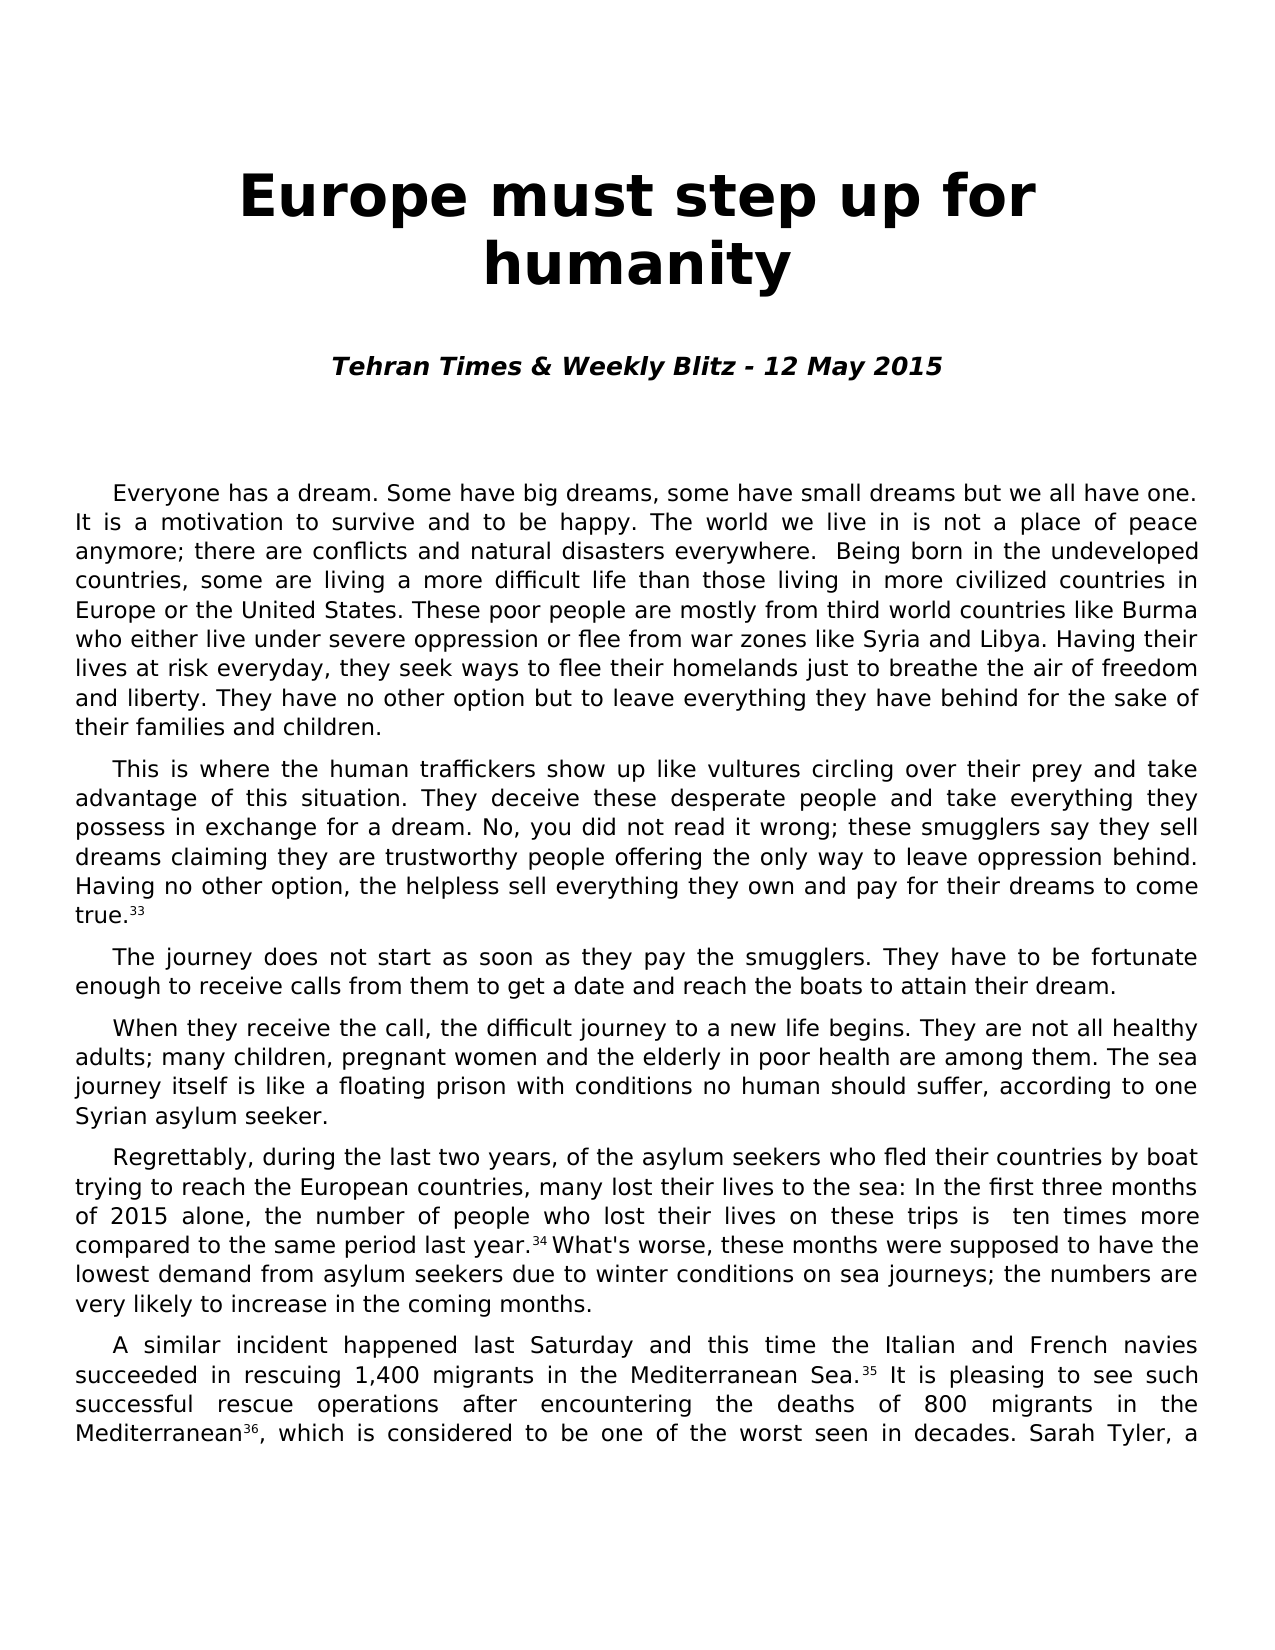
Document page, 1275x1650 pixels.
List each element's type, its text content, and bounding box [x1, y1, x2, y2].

text When they receive the call, the difficult journey to a new life begins. They are not all healthy adults; many children, pregnant women and the elderly in poor health are among them. The sea journey itself is like a floating prison with conditions no human should suffer, according to one Syrian asylum seeker. [75, 1015, 1200, 1129]
text The journey does not start as soon as they pay the smugglers. They have to be fortunate enough to receive calls from them to get a date and reach the boats to attain their dream. [75, 944, 1200, 1000]
text Everyone has a dream. Some have big dreams, some have small dreams but we all have one. It is a motivation to survive and to be happy. The world we live in is not a place of peace anymore; there are conflicts and natural disasters everywhere. Being born in the undeveloped countries, some are living a more difficult life than those living in more civilized countries in Europe or the United States. These poor people are mostly from third world countries like Burma who either live under severe oppression or flee from war zones like Syria and Libya. Having their lives at risk everyday, they seek ways to flee their homelands just to breathe the air of freedom and liberty. They have no other option but to leave everything they have behind for the sake of their families and children. [75, 480, 1200, 741]
text A similar incident happened last Saturday and this time the Italian and French navies succeeded in rescuing 1,400 migrants in the Mediterranean Sea.35 It is pleasing to see such successful rescue operations after encountering the deaths of 800 migrants in the Mediterranean36, which is considered to be one of the worst seen in decades. Sarah Tyler, a [75, 1333, 1200, 1447]
text Regrettably, during the last two years, of the asylum seekers who fled their countries by boat trying to reach the European countries, many lost their lives to the sea: In the first three months of 2015 alone, the number of people who lost their lives on these trips is ten times more compared to the same period last year.34 What's worse, these months were supposed to have the lowest demand from asylum seekers due to winter conditions on sea journeys; the numbers are very likely to increase in the coming months. [75, 1144, 1200, 1318]
text Tehran Times & Weekly Blitz - 12 May 2015 [75, 353, 1200, 382]
subtitle Europe must step up for humanity [75, 162, 1200, 298]
text This is where the human traffickers show up like vultures circling over their prey and take advantage of this situation. They deceive these desperate people and take everything they possess in exchange for a dream. No, you did not read it wrong; these smugglers say they sell dreams claiming they are trustworthy people offering the only way to leave oppression behind. Having no other option, the helpless sell everything they own and pay for their dreams to come true.33 [75, 756, 1200, 929]
